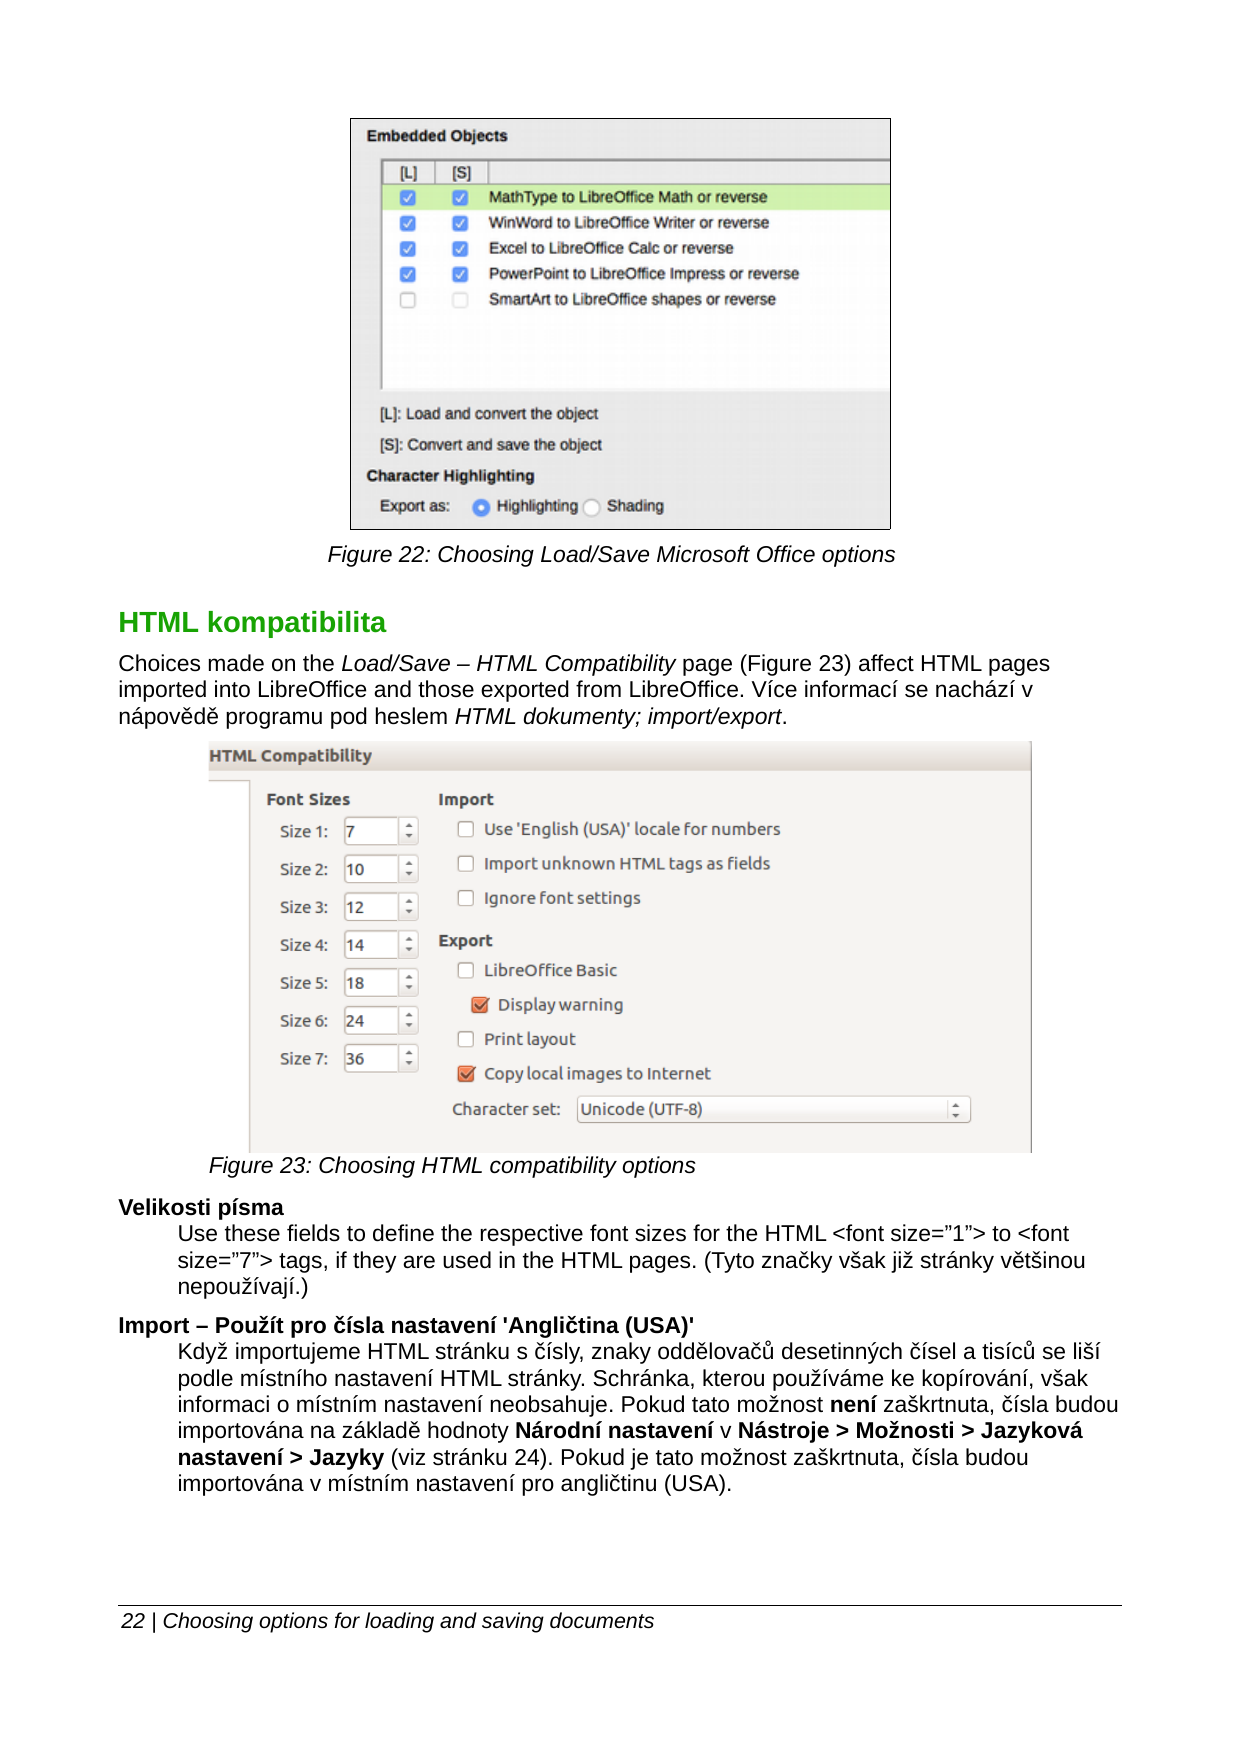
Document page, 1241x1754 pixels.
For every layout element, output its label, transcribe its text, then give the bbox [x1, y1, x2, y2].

picture [351, 119, 890, 529]
text Import – Použít pro čísla nastavení 'Angličtina (USA)' [118, 1312, 1122, 1338]
text Choices made on the Load/Save – HTML Compatibility page (Figure 23) affect HTML pages imported into LibreOffice and those exported from LibreOffice. Více informací se nachází v nápovědě programu pod heslem HTML dokumenty; import/export. [118, 650, 1122, 729]
text Když importujeme HTML stránku s čísly, znaky oddělovačů desetinných čísel a tisíců se liší podle místního nastavení HTML stránky. Schránka, kterou používáme ke kopírování, však informaci o místním nastavení neobsahuje. Pokud tato možnost není zaškrtnuta, čísla budou importována na základě hodnoty Národní nastavení v Nástroje > Možnosti > Jazyková nastavení > Jazyky (viz stránku 23). Pokud je tato možnost zaškrtnuta, čísla budou importována v místním nastavení pro angličtinu (USA). [177, 1338, 1122, 1496]
text Figure 22: Choosing Load/Save Microsoft Office options [327, 541, 913, 567]
text Use these fields to define the respective font sizes for the HTML <font size=”1”> to <font size=”7”> tags, if they are used in the HTML pages. (Tyto značky však již stránky většinou nepoužívají.) [177, 1220, 1122, 1299]
subtitle HTML kompatibilita [118, 604, 1122, 638]
text Velikosti písma [118, 1194, 1122, 1220]
text Figure 23: Choosing HTML compatibility options [208, 1153, 1032, 1179]
picture [208, 741, 1032, 1153]
